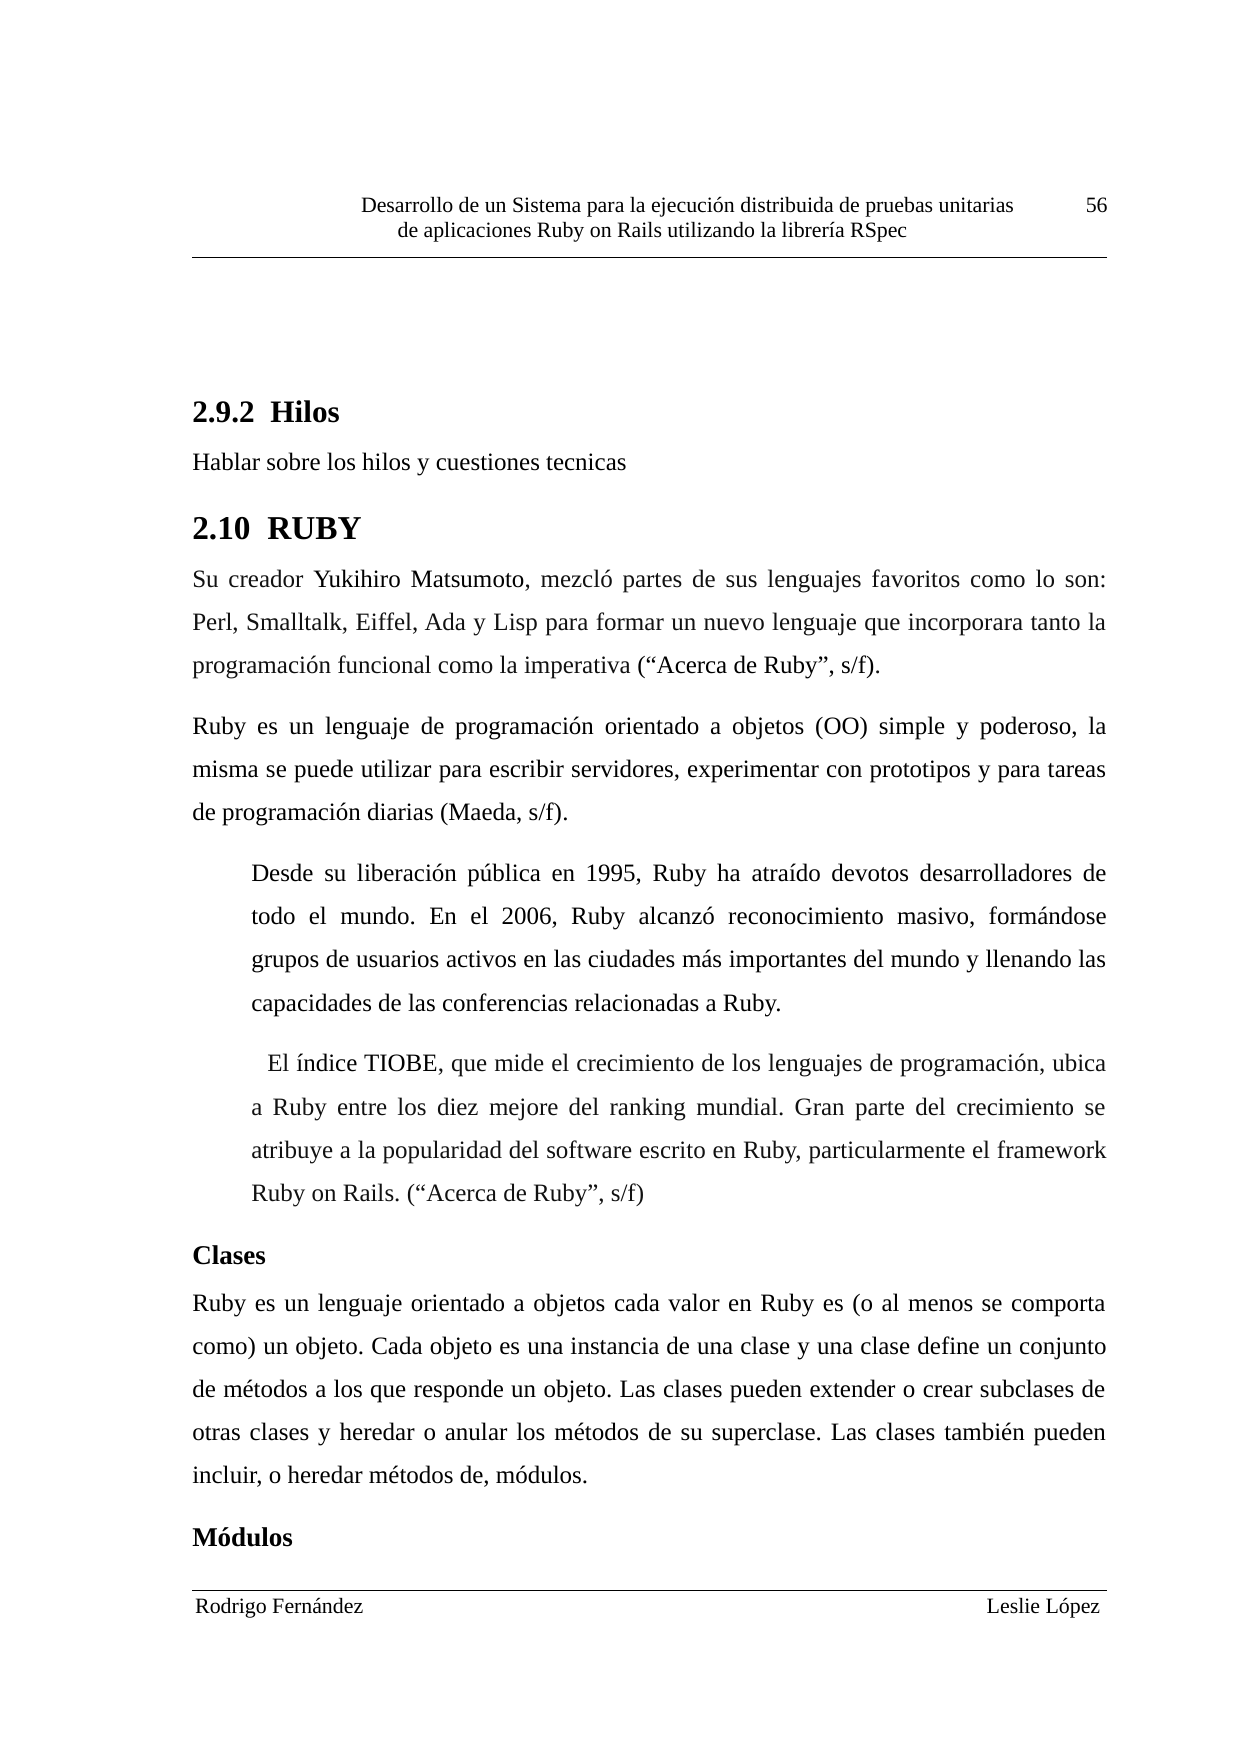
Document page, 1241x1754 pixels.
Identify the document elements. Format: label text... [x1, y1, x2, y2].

text Clases [192, 1239, 1107, 1270]
subtitle Ruby [192, 508, 1107, 546]
subtitle Hilos [192, 394, 1107, 429]
text Ruby es un lenguaje orientado a objetos cada valor en Ruby es (o al menos se comporta como) un objeto. Cada objeto es una instancia de una clase y una clase define un conjunto de métodos a los que responde un objeto. Las clases pueden extender o crear subclases de otras clases y heredar o anular los métodos de su superclase. Las clases también pueden incluir, o heredar métodos de, módulos. [192, 1288, 1107, 1489]
text El índice TIOBE, que mide el crecimiento de los lenguajes de programación, ubica a Ruby entre los diez mejore del ranking mundial. Gran parte del crecimiento se atribuye a la popularidad del software escrito en Ruby, particularmente el framework Ruby on Rails. (“Acerca de Ruby”, s/f)⁠ [251, 1048, 1107, 1207]
text Ruby es un lenguaje de programación orientado a objetos (OO) simple y poderoso, la misma se puede utilizar para escribir servidores, experimentar con prototipos y para tareas de programación diarias (Maeda, s/f).⁠ [192, 711, 1107, 826]
text Módulos [192, 1521, 1107, 1552]
text Su creador Yukihiro Matsumoto, mezcló partes de sus lenguajes favoritos como lo son: Perl, Smalltalk, Eiffel, Ada y Lisp para formar un nuevo lenguaje que incorporara tanto la programación funcional como la imperativa (“Acerca de Ruby”, s/f).⁠ [192, 564, 1107, 679]
text Desde su liberación pública en 1995, Ruby ha atraído devotos desarrolladores de todo el mundo. En el 2006, Ruby alcanzó reconocimiento masivo, formándose grupos de usuarios activos en las ciudades más importantes del mundo y llenando las capacidades de las conferencias relacionadas a Ruby. [251, 858, 1107, 1016]
text Hablar sobre los hilos y cuestiones tecnicas [192, 447, 1107, 476]
